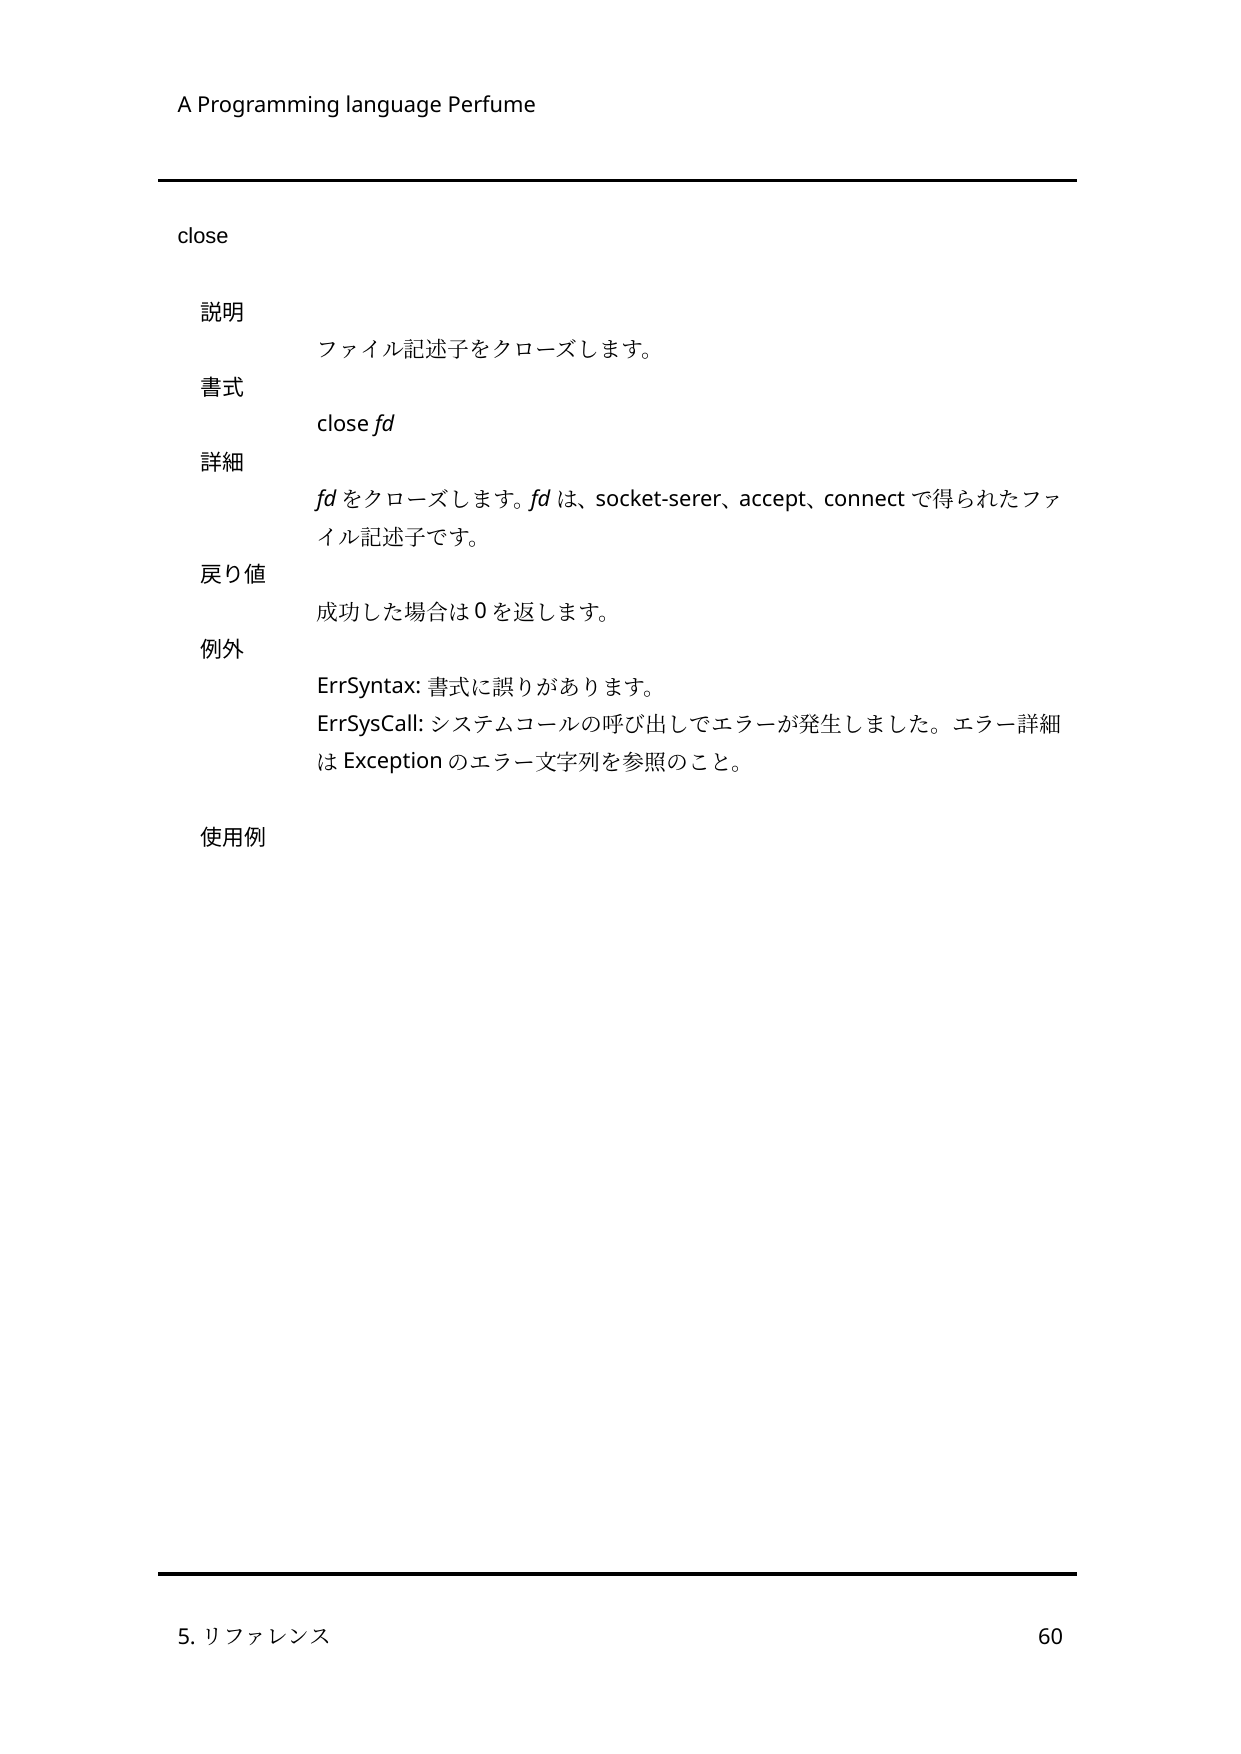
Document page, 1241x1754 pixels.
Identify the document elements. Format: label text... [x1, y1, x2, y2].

table_cell 例外 [200, 629, 317, 792]
table_cell 成功した場合は0を返します。 [317, 554, 1063, 629]
table_cell 書式 [200, 367, 317, 442]
table_cell fdをクローズします。fd は、socket-serer、accept、connect で得られたファイル記述子です。 [317, 442, 1063, 554]
table_cell [317, 792, 1063, 904]
table_cell 戻り値 [200, 554, 317, 629]
table_cell 使用例 [200, 792, 317, 904]
table_header ファイル記述子をクローズします。 [317, 292, 1063, 367]
table_cell 詳細 [200, 442, 317, 554]
subtitle close [177, 217, 1063, 254]
table_header 説明 [200, 292, 317, 367]
table_cell close fd [317, 367, 1063, 442]
table_cell ErrSyntax: 書式に誤りがあります。 ErrSysCall: システムコールの呼び出しでエラーが発生しました。エラー詳細はExceptionのエラー文字列を参照のこと。 [317, 629, 1063, 792]
